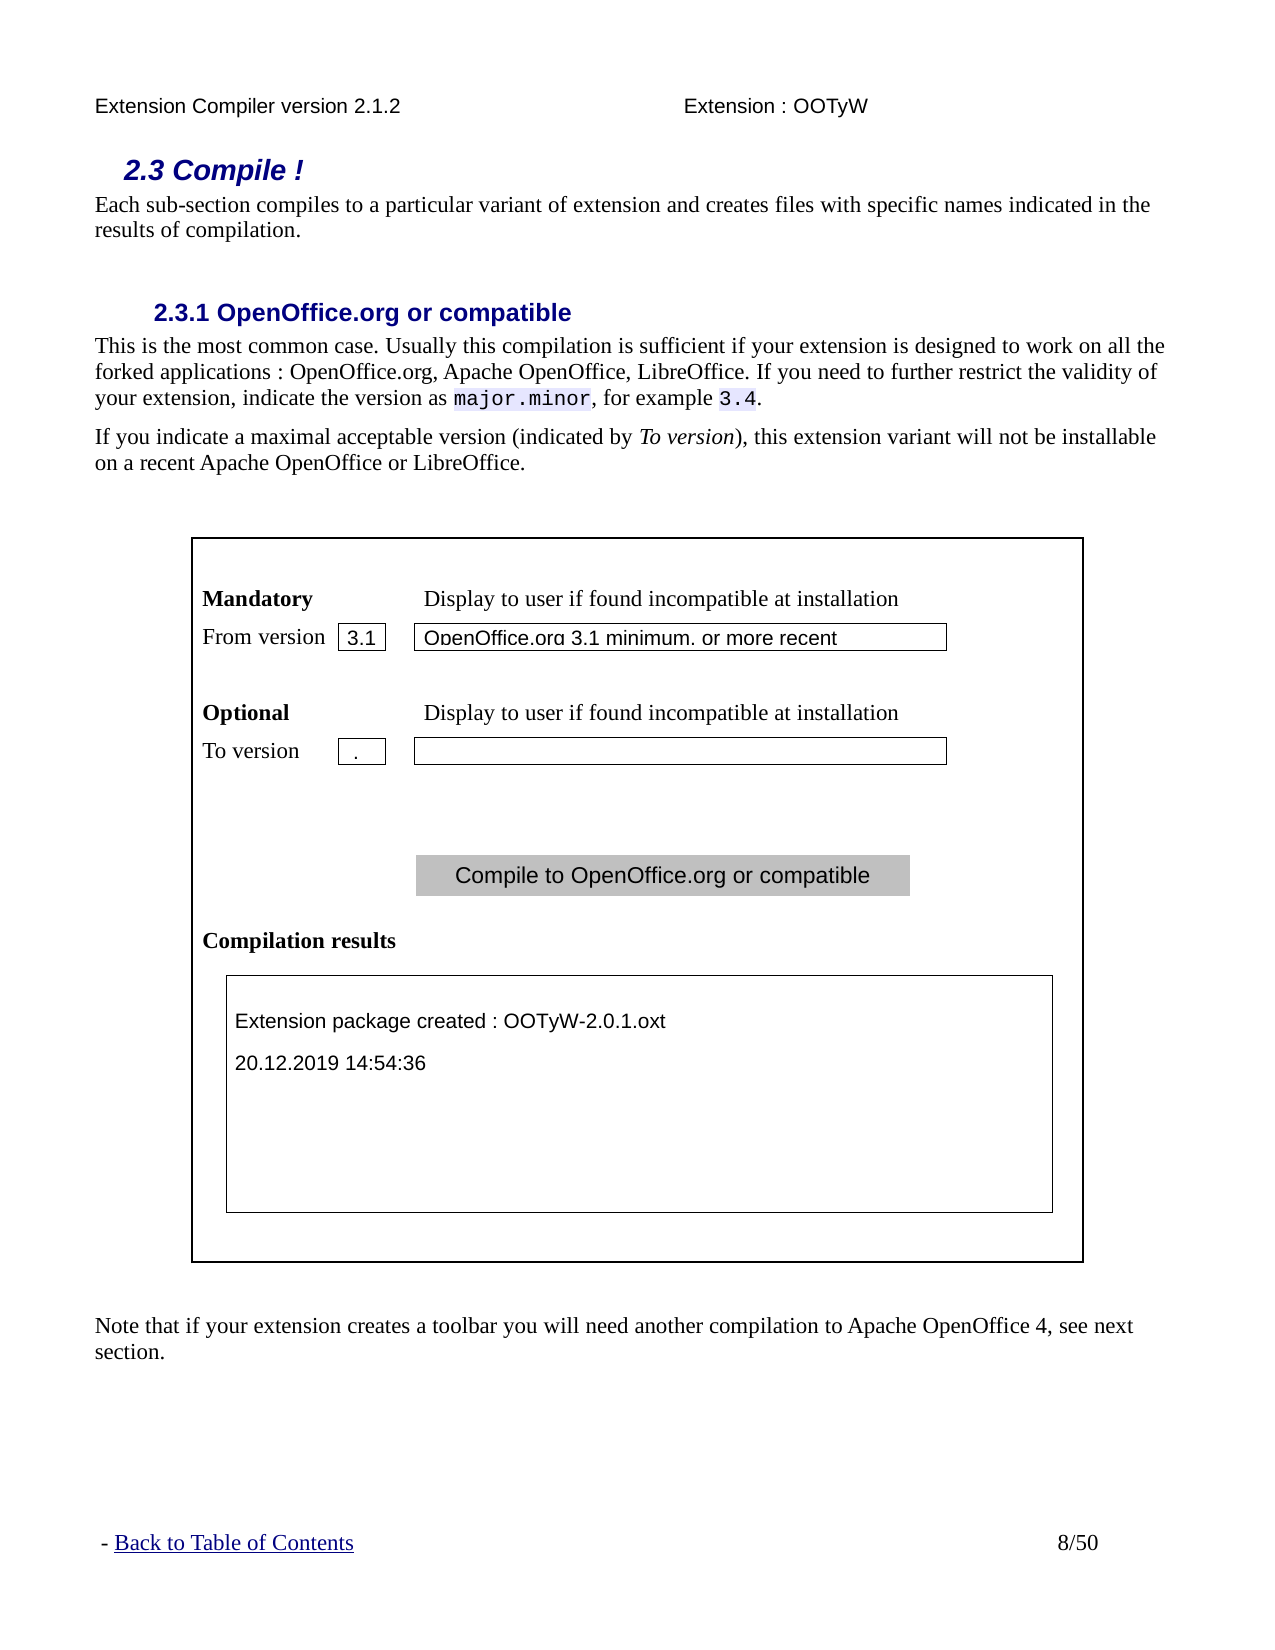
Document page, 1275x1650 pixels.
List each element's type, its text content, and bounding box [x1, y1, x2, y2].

text If you indicate a maximal acceptable version (indicated by To version), this extension variant will not be installable on a recent Apache OpenOffice or LibreOffice. [94, 424, 1181, 475]
text Mandatory Display to user if found incompatible at installation [202, 586, 1073, 612]
text Optional Display to user if found incompatible at installation [202, 700, 1073, 726]
text Each sub-section compiles to a particular variant of extension and creates files with specific names indicated in the results of compilation. [94, 192, 1181, 243]
text To version [202, 738, 338, 764]
subtitle Compile ! [124, 153, 1181, 186]
subtitle OpenOffice.org or compatible [153, 299, 1181, 327]
text [386, 624, 414, 650]
text This is the most common case. Usually this compilation is sufficient if your extension is designed to work on all the forked applications : OpenOffice.org, Apache OpenOffice, LibreOffice. If you need to further restrict the validity of your extension, indicate the version as major.minor, for example 3.4. [94, 333, 1181, 411]
text [947, 624, 1073, 650]
text [386, 738, 414, 764]
text From version [202, 624, 338, 650]
text Note that if your extension creates a toolbar you will need another compilation to Apache OpenOffice 4, see next section. [94, 1313, 1181, 1364]
text Compilation results [202, 928, 1073, 954]
text [947, 738, 1073, 764]
